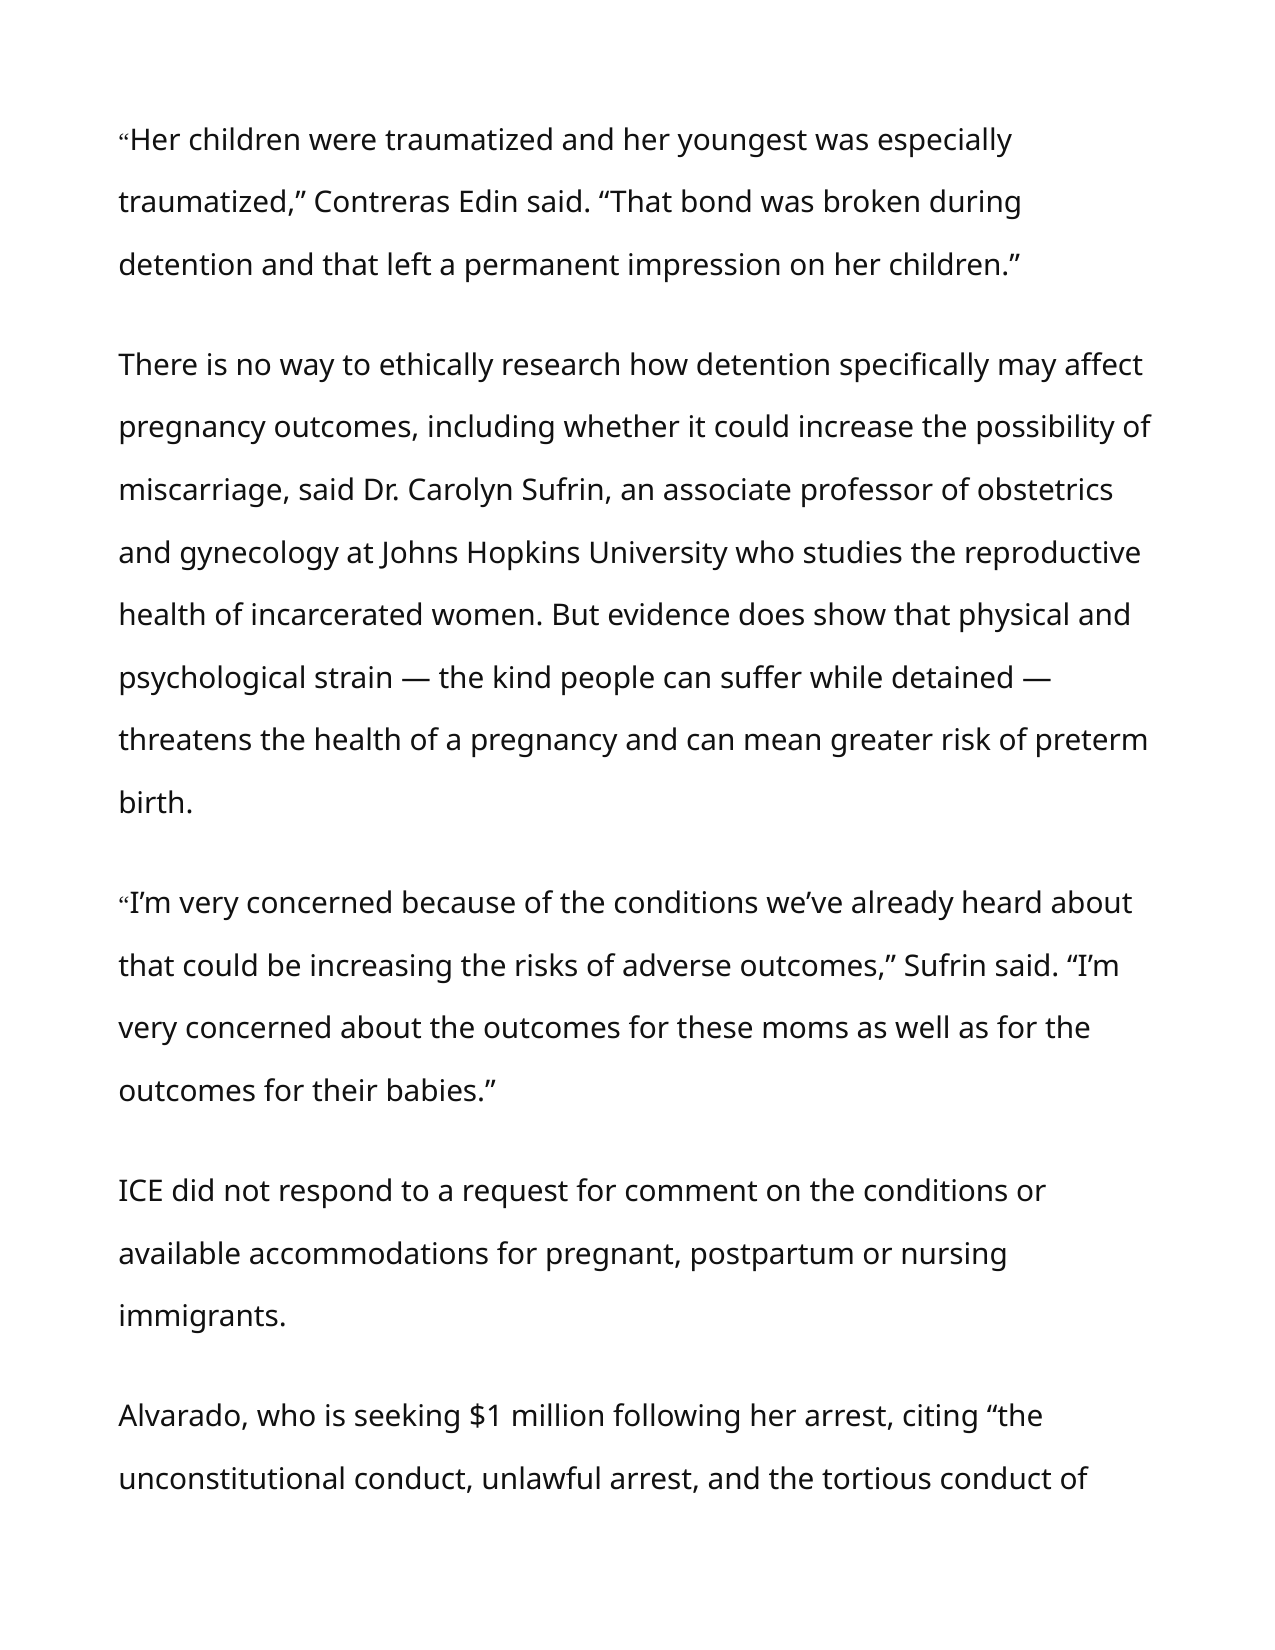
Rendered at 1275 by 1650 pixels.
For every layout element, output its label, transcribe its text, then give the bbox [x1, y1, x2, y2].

text Alvarado, who is seeking $1 million following her arrest, citing “the unconstitutional conduct, unlawful arrest, and the tortious conduct of [118, 1395, 1157, 1498]
text “I’m very concerned because of the conditions we’ve already heard about that could be increasing the risks of adverse outcomes,” Sufrin said. “I’m very concerned about the outcomes for these moms as well as for the outcomes for their babies.” [118, 882, 1157, 1110]
text ICE did not respond to a request for comment on the conditions or available accommodations for pregnant, postpartum or nursing immigrants. [118, 1170, 1157, 1335]
text “Her children were traumatized and her youngest was especially traumatized,” Contreras Edin said. “That bond was broken during detention and that left a permanent impression on her children.” [118, 118, 1157, 284]
text There is no way to ethically research how detention specifically may affect pregnancy outcomes, including whether it could increase the possibility of miscarriage, said Dr. Carolyn Sufrin, an associate professor of obstetrics and gynecology at Johns Hopkins University who studies the reproductive health of incarcerated women. But evidence does show that physical and psychological strain — the kind people can suffer while detained — threatens the health of a pregnancy and can mean greater risk of preterm birth. [118, 343, 1157, 822]
